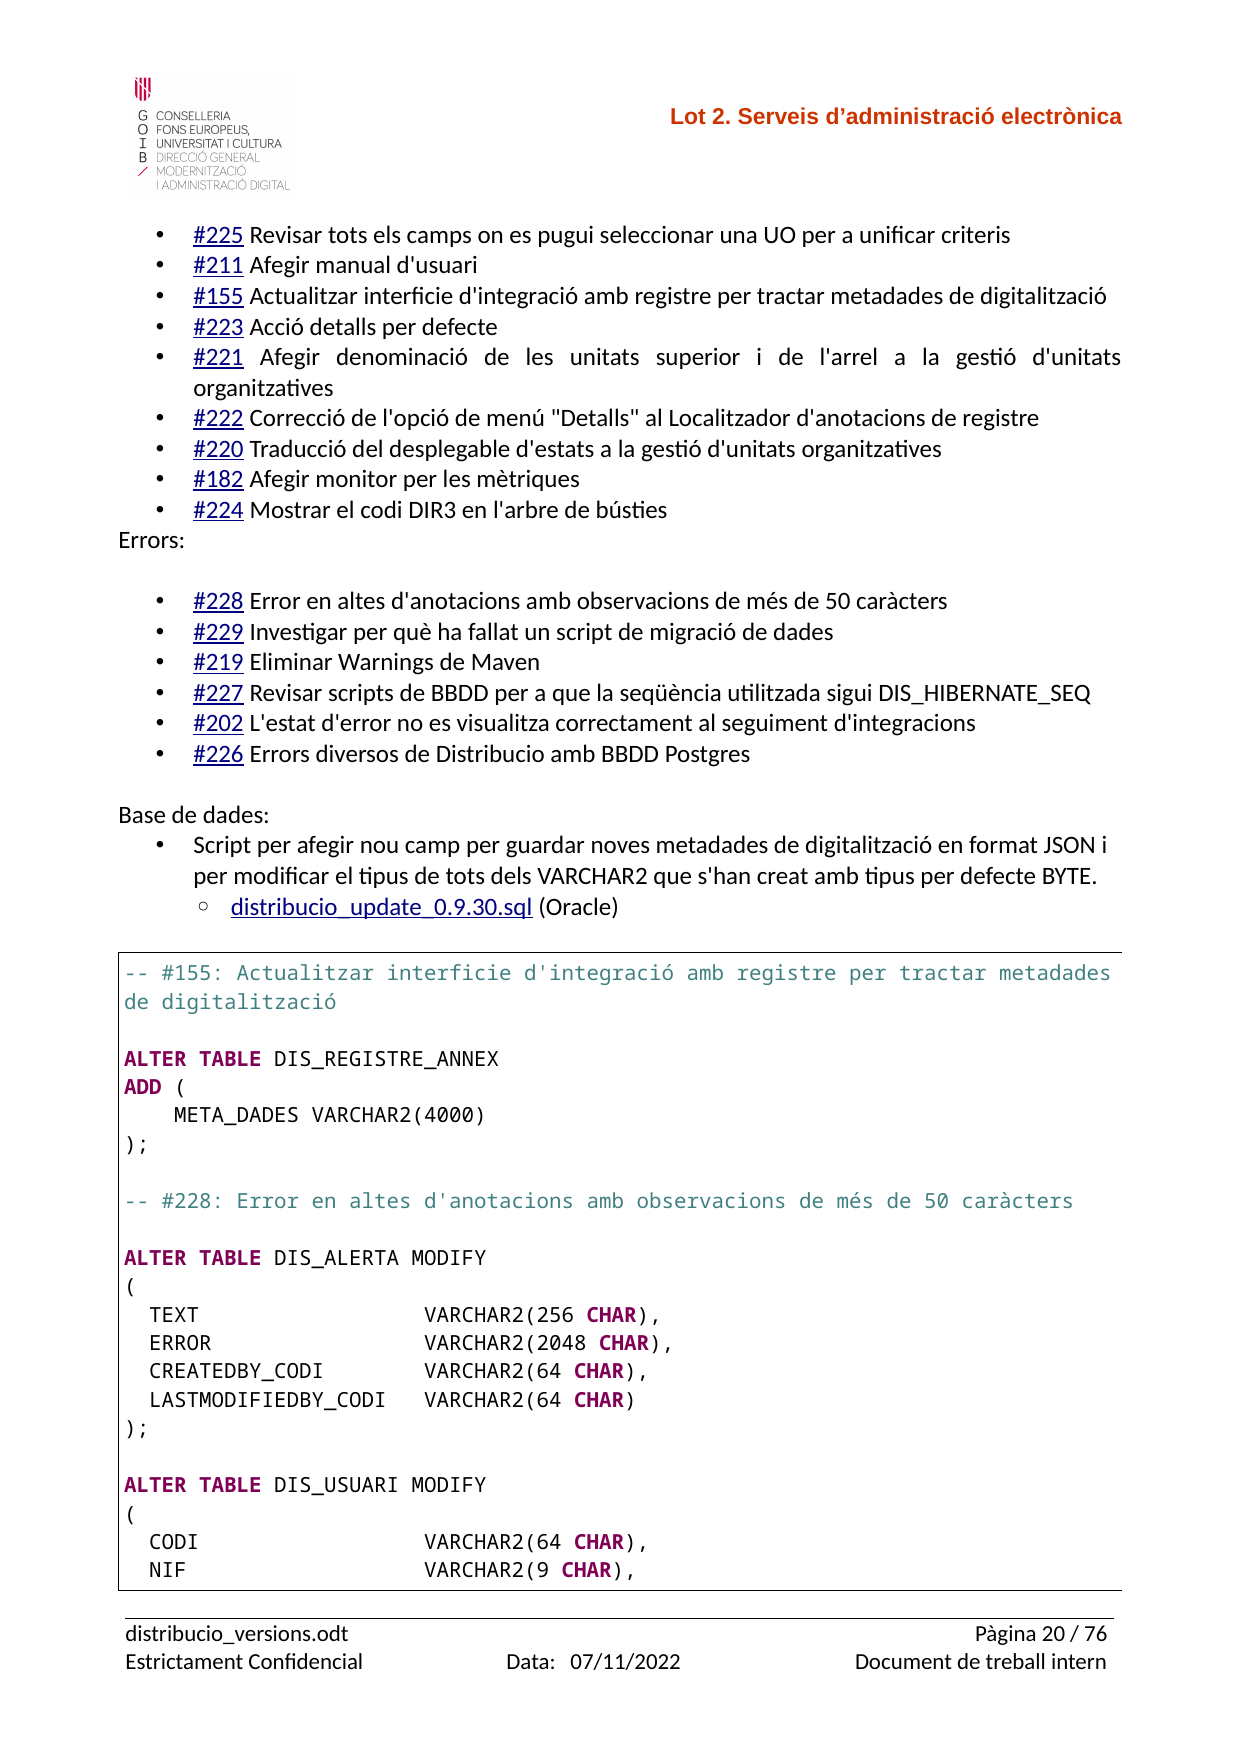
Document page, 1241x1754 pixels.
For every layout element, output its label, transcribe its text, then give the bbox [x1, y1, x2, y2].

text Base de dades: [118, 799, 1122, 829]
list Script per afegir nou camp per guardar noves metadades de digitalització en format JSON i per modificar el tipus de tots dels VARCHAR2 que s'han creat amb tipus per defecte BYTE. [156, 829, 1122, 891]
list #221 Afegir denominació de les unitats superior i de l'arrel a la gestió d'unitats organitzatives [156, 341, 1122, 402]
list #220 Traducció del desplegable d'estats a la gestió d'unitats organitzatives [156, 433, 1122, 463]
list #226 Errors diversos de Distribucio amb BBDD Postgres [156, 738, 1122, 768]
list #229 Investigar per què ha fallat un script de migració de dades [156, 616, 1122, 646]
list #223 Acció detalls per defecte [156, 311, 1122, 341]
picture [126, 70, 299, 197]
list #202 L'estat d'error no es visualitza correctament al seguiment d'integracions [156, 707, 1122, 738]
list #225 Revisar tots els camps on es pugui seleccionar una UO per a unificar criteris [156, 219, 1122, 250]
list #155 Actualitzar interficie d'integració amb registre per tractar metadades de digitalització [156, 280, 1122, 311]
list #222 Correcció de l'opció de menú "Detalls" al Localitzador d'anotacions de registre [156, 402, 1122, 433]
list #219 Eliminar Warnings de Maven [156, 646, 1122, 677]
list #182 Afegir monitor per les mètriques [156, 463, 1122, 494]
text Errors: [118, 524, 1122, 555]
list distribucio_update_0.9.30.sql (Oracle) [193, 891, 1122, 921]
list #211 Afegir manual d'usuari [156, 250, 1122, 280]
table_header -- #155: Actualitzar interficie d'integració amb registre per tractar metadades de digitalització ALTER TABLE DIS_REGISTRE_ANNEX ADD ( META_DADES VARCHAR2(4000) ); -- #228: Error en altes d'anotacions amb observacions de més de 50 caràcters ALTER TABLE DIS_ALERTA MODIFY ( TEXT VARCHAR2(256 CHAR), ERROR VARCHAR2(2048 CHAR), CREATEDBY_CODI VARCHAR2(64 CHAR), LASTMODIFIEDBY_CODI VARCHAR2(64 CHAR) ); ALTER TABLE DIS_USUARI MODIFY ( CODI VARCHAR2(64 CHAR), NIF VARCHAR2(9 CHAR), [119, 953, 1122, 1590]
list #224 Mostrar el codi DIR3 en l'arbre de bústies [156, 494, 1122, 524]
list #227 Revisar scripts de BBDD per a que la seqüència utilitzada sigui DIS_HIBERNATE_SEQ [156, 677, 1122, 707]
list #228 Error en altes d'anotacions amb observacions de més de 50 caràcters [156, 585, 1122, 616]
